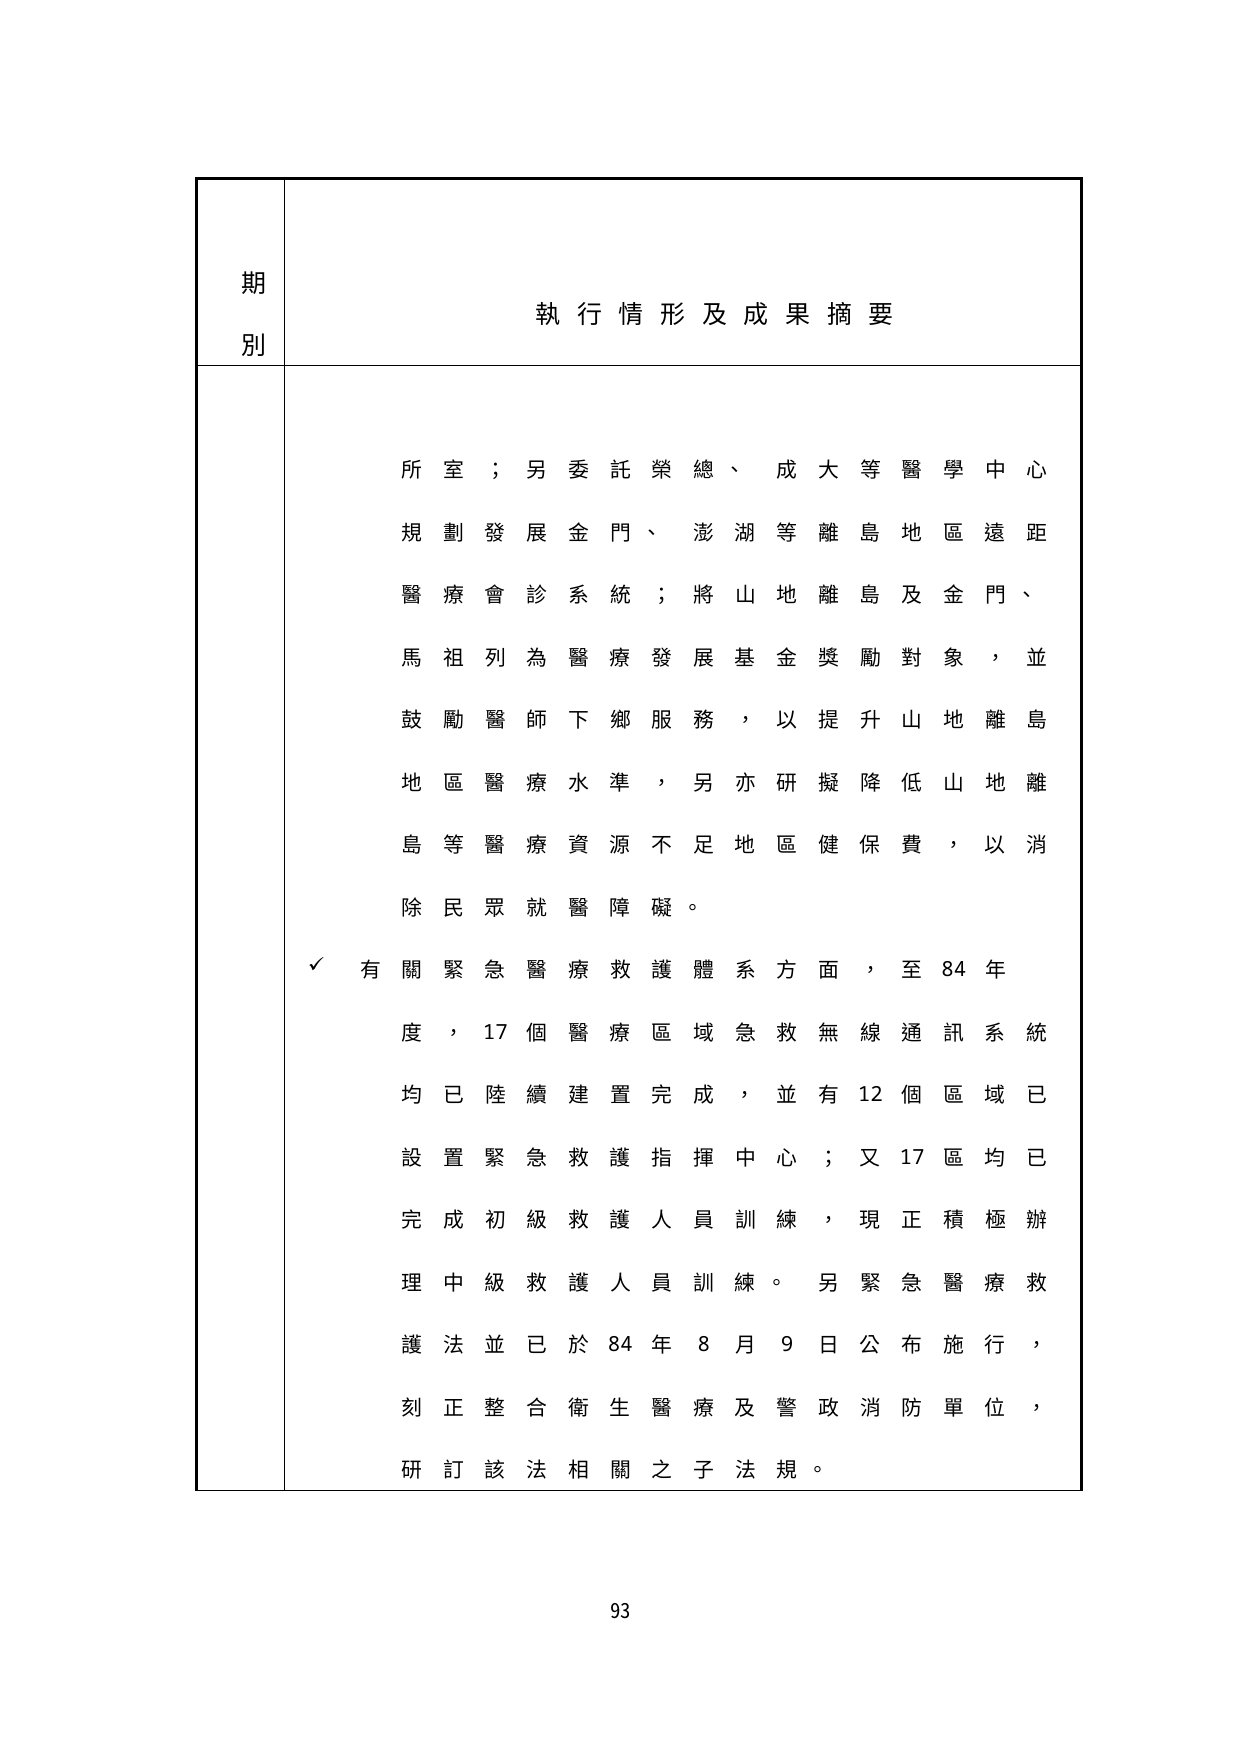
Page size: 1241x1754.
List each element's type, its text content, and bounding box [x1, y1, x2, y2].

table_header 期別 [198, 180, 284, 365]
table_cell [198, 366, 284, 1490]
table_header 執行情形及成果摘要 [285, 180, 1080, 365]
table_cell 所室；另委託榮總、成大等醫學中心規劃發展金門、澎湖等離島地區遠距醫療會診系統；將山地離島及金門、馬祖列為醫療發展基金獎勵對象，並鼓勵醫師下鄉服務，以提升山地離島地區醫療水準，另亦研擬降低山地離島等醫療資源不足地區健保費，以消除民眾就醫障礙。 有關緊急醫療救護體系方面，至84年度，17個醫療區域急救無線通訊系統均已陸續建置完成，並有12個區域已設置緊急救護指揮中心；又17區均已完成初級救護人員訓練，現正積極辦理中級救護人員訓練。另緊急醫療救護法並已於84年8月9日公布施行，刻正整合衛生醫療及警政消防單位，研訂該法相關之子法規。 [285, 366, 1080, 1490]
